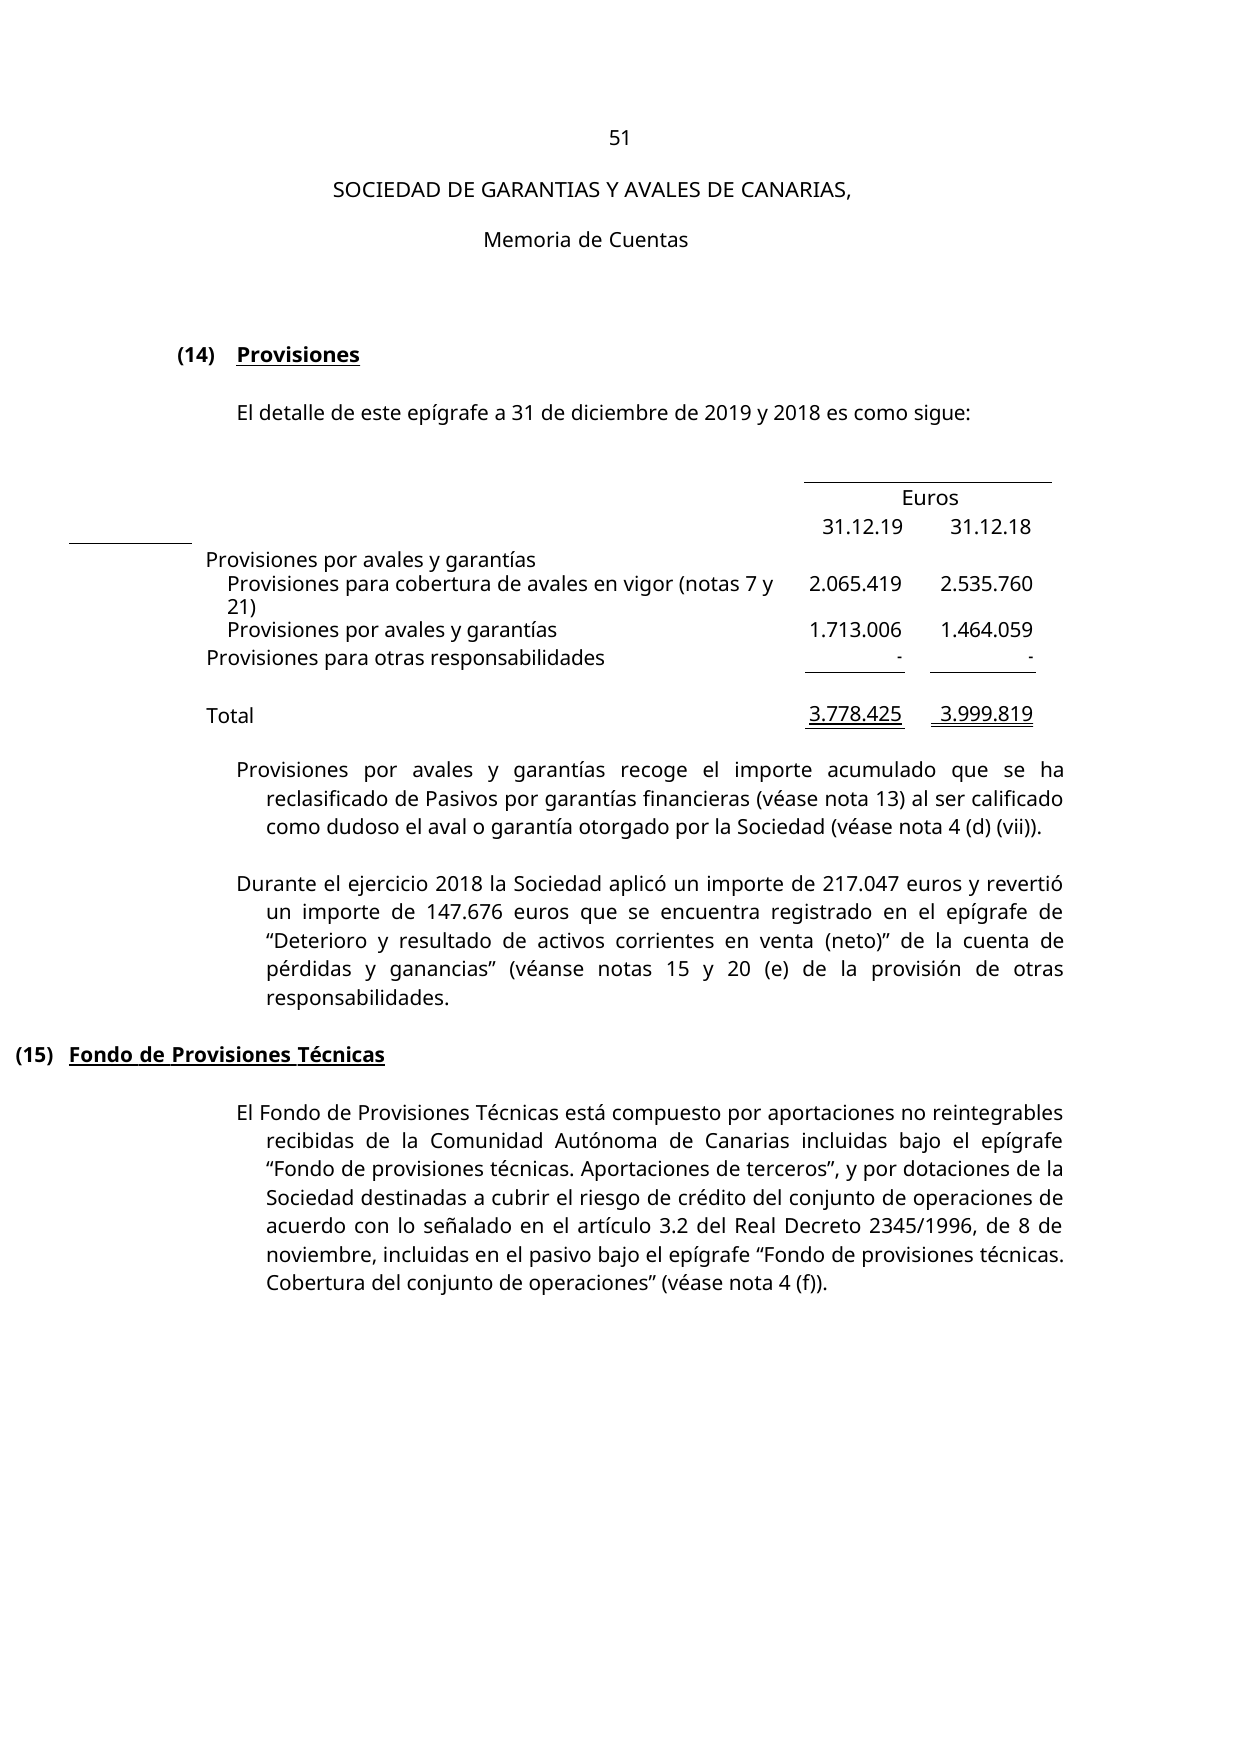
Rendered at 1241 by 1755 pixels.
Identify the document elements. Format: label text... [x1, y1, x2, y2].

table_cell Provisiones por avales y garantías [201, 619, 805, 644]
table_header 2.065.419 [805, 573, 904, 619]
text El detalle de este epígrafe a 31 de diciembre de 2019 y 2018 es como sigue: [236, 398, 1170, 426]
table_header 2.535.760 [930, 573, 1036, 619]
table_cell 1.713.006 [805, 619, 904, 644]
table_header [905, 573, 930, 619]
text 31.12.19 31.12.18 [822, 512, 1170, 540]
table_cell - [930, 644, 1036, 672]
table_header Provisiones para cobertura de avales en vigor (notas 7 y 21) [201, 573, 805, 619]
text Provisiones por avales y garantías recoge el importe acumulado que se ha reclasificado de Pasivos por garantías financieras (véase nota 13) al ser calificado como dudoso el aval o garantía otorgado por la Sociedad (véase nota 4 (d) (vii)). [236, 756, 1064, 841]
table_cell 3.999.819 [930, 673, 1036, 728]
table_cell [905, 672, 930, 728]
text Euros [901, 454, 1170, 512]
list Provisiones [177, 341, 1170, 369]
text Provisiones por avales y garantías [205, 545, 1170, 573]
table_cell 1.464.059 [930, 619, 1036, 644]
table_cell 3.778.425 [805, 673, 904, 728]
list Fondo de Provisiones Técnicas [15, 1040, 1170, 1069]
table_cell [905, 644, 930, 672]
text El Fondo de Provisiones Técnicas está compuesto por aportaciones no reintegrables recibidas de la Comunidad Autónoma de Canarias incluidas bajo el epígrafe “Fondo de provisiones técnicas. Aportaciones de terceros”, y por dotaciones de la Sociedad destinadas a cubrir el riesgo de crédito del conjunto de operaciones de acuerdo con lo señalado en el artículo 3.2 del Real Decreto 2345/1996, de 8 de noviembre, incluidas en el pasivo bajo el epígrafe “Fondo de provisiones técnicas. Cobertura del conjunto de operaciones” (véase nota 4 (f)). [236, 1098, 1064, 1297]
table_cell [905, 619, 930, 644]
text Durante el ejercicio 2018 la Sociedad aplicó un importe de 217.047 euros y revertió un importe de 147.676 euros que se encuentra registrado en el epígrafe de “Deterioro y resultado de activos corrientes en venta (neto)” de la cuenta de pérdidas y ganancias” (véanse notas 15 y 20 (e) de la provisión de otras responsabilidades. [236, 869, 1064, 1011]
table_cell - [805, 644, 904, 672]
table_cell Total [201, 672, 805, 728]
table_cell Provisiones para otras responsabilidades [201, 644, 805, 672]
